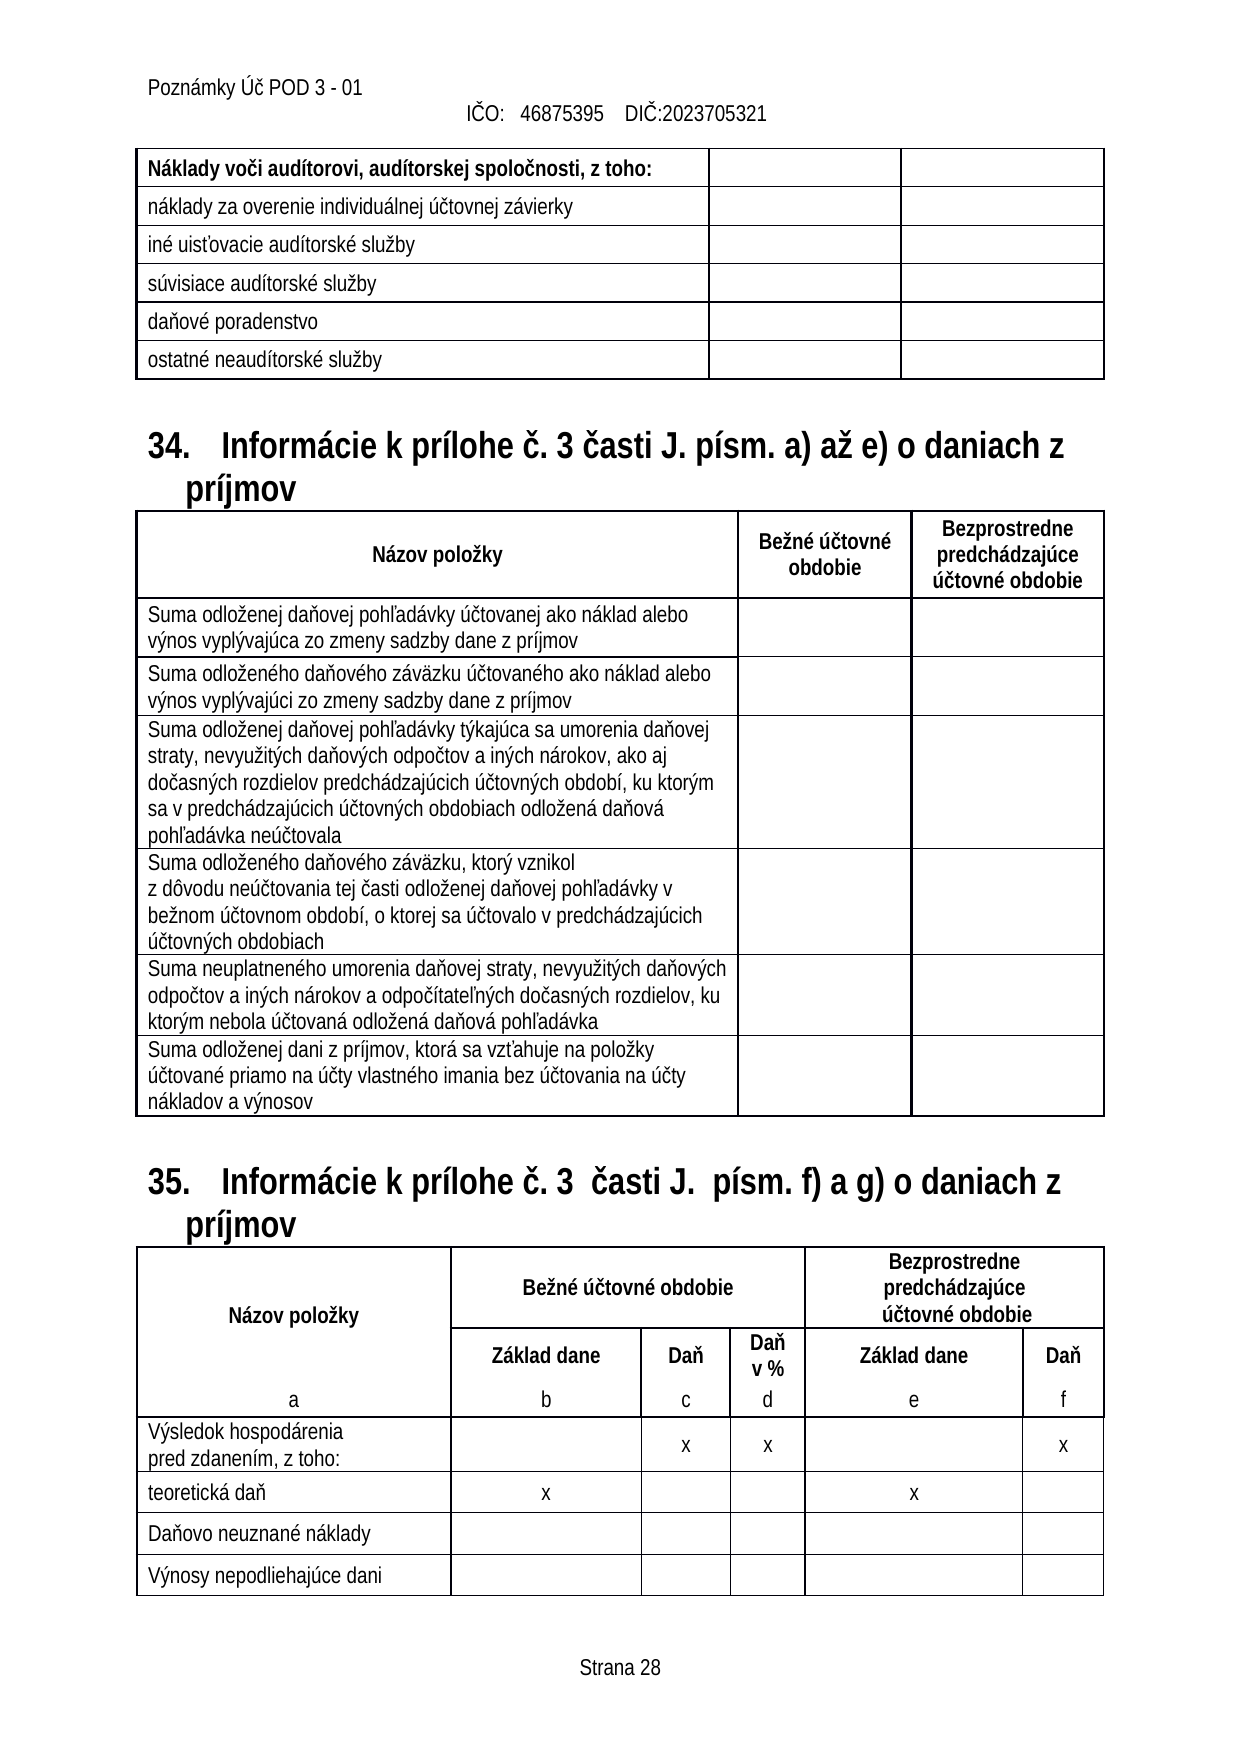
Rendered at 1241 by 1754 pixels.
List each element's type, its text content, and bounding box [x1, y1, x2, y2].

table_cell x [452, 1472, 641, 1512]
table_cell Daň [642, 1329, 729, 1382]
table_cell [739, 1036, 910, 1114]
table_cell a [138, 1382, 450, 1416]
table_cell [452, 1555, 641, 1595]
table_cell x [806, 1472, 1022, 1512]
table_cell Daňovo neuznané náklady [138, 1513, 450, 1553]
title Informácie k prílohe č. 3 časti J. písm. a) až e) o daniach z príjmov [148, 423, 1092, 509]
table_cell Základ dane [452, 1329, 640, 1382]
table_cell x [642, 1418, 730, 1471]
table_cell [913, 849, 1103, 954]
table_cell [710, 187, 900, 224]
table_header Bežné účtovné obdobie [452, 1248, 804, 1327]
table_header Bezprostredne predchádzajúce účtovné obdobie [806, 1248, 1103, 1327]
table_cell b [452, 1382, 640, 1416]
table_cell [710, 226, 900, 263]
table_cell [642, 1513, 730, 1553]
table_cell [806, 1513, 1022, 1553]
table_cell [1023, 1472, 1103, 1512]
table_cell Suma odloženej daňovej pohľadávky účtovanej ako náklad alebo výnos vyplývajúca zo zmeny sadzby dane z príjmov [138, 599, 737, 656]
table_cell [739, 849, 910, 954]
table_cell súvisiace audítorské služby [138, 264, 708, 301]
table_cell ostatné neaudítorské služby [138, 341, 708, 378]
table_cell [806, 1418, 1022, 1471]
table_header Názov položky [138, 1248, 450, 1382]
table_header Bezprostredne predchádzajúce účtovné obdobie [913, 512, 1103, 597]
table_cell [902, 226, 1103, 263]
table_cell [913, 1036, 1103, 1114]
table_cell [913, 955, 1103, 1034]
table_cell [452, 1513, 641, 1553]
table_cell c [642, 1382, 729, 1416]
table_cell e [806, 1382, 1022, 1416]
table_cell Suma odloženého daňového záväzku, ktorý vznikol z dôvodu neúčtovania tej časti odloženej daňovej pohľadávky v bežnom účtovnom období, o ktorej sa účtovalo v predchádzajúcich účtovných obdobiach [138, 849, 737, 954]
table_cell [913, 716, 1103, 848]
table_cell [739, 716, 910, 848]
table_cell Daň [1024, 1329, 1103, 1382]
table_cell Daň v % [731, 1329, 804, 1382]
table_cell náklady za overenie individuálnej účtovnej závierky [138, 187, 708, 224]
table_header Bežné účtovné obdobie [739, 512, 910, 597]
table_cell [806, 1555, 1022, 1595]
table_cell [739, 599, 910, 656]
table_cell iné uisťovacie audítorské služby [138, 226, 708, 263]
table_cell [642, 1472, 730, 1512]
table_cell teoretická daň [138, 1472, 450, 1512]
table_cell x [1023, 1418, 1103, 1471]
table_cell Suma odloženej dani z príjmov, ktorá sa vzťahuje na položky účtované priamo na účty vlastného imania bez účtovania na účty nákladov a výnosov [138, 1036, 737, 1114]
table_cell [1023, 1555, 1103, 1595]
table_cell Základ dane [806, 1329, 1022, 1382]
table_cell [710, 264, 900, 301]
table_cell [731, 1513, 804, 1553]
table_cell [902, 341, 1103, 378]
table_cell [710, 341, 900, 378]
table_cell Náklady voči audítorovi, audítorskej spoločnosti, z toho: [138, 149, 708, 186]
table_cell Suma odloženého daňového záväzku účtovaného ako náklad alebo výnos vyplývajúci zo zmeny sadzby dane z príjmov [138, 658, 737, 715]
table_header Názov položky [138, 512, 737, 597]
table_cell Suma neuplatneného umorenia daňovej straty, nevyužitých daňových odpočtov a iných nárokov a odpočítateľných dočasných rozdielov, ku ktorým nebola účtovaná odložená daňová pohľadávka [138, 955, 737, 1034]
table_cell daňové poradenstvo [138, 303, 708, 340]
table_cell [710, 303, 900, 340]
table_cell [902, 187, 1103, 224]
table_cell [452, 1418, 641, 1471]
table_cell [739, 657, 910, 715]
table_cell Suma odloženej daňovej pohľadávky týkajúca sa umorenia daňovej straty, nevyužitých daňových odpočtov a iných nárokov, ako aj dočasných rozdielov predchádzajúcich účtovných období, ku ktorým sa v predchádzajúcich účtovných obdobiach odložená daňová pohľadávka neúčtovala [138, 716, 737, 848]
table_cell [739, 955, 910, 1034]
table_cell [1023, 1513, 1103, 1553]
table_cell [731, 1472, 804, 1512]
table_cell [710, 149, 900, 186]
table_cell d [731, 1382, 804, 1416]
table_cell Výnosy nepodliehajúce dani [138, 1555, 450, 1595]
title Informácie k prílohe č. 3 časti J. písm. f) a g) o daniach z príjmov [148, 1160, 1092, 1246]
table_cell [913, 657, 1103, 715]
table_cell [902, 264, 1103, 301]
table_cell [902, 303, 1103, 340]
table_cell Výsledok hospodárenia pred zdanením, z toho: [138, 1418, 450, 1471]
table_cell [902, 149, 1103, 186]
table_cell f [1024, 1382, 1103, 1416]
table_cell [642, 1555, 730, 1595]
table_cell [913, 599, 1103, 656]
table_cell [731, 1555, 804, 1595]
table_cell x [731, 1418, 804, 1471]
